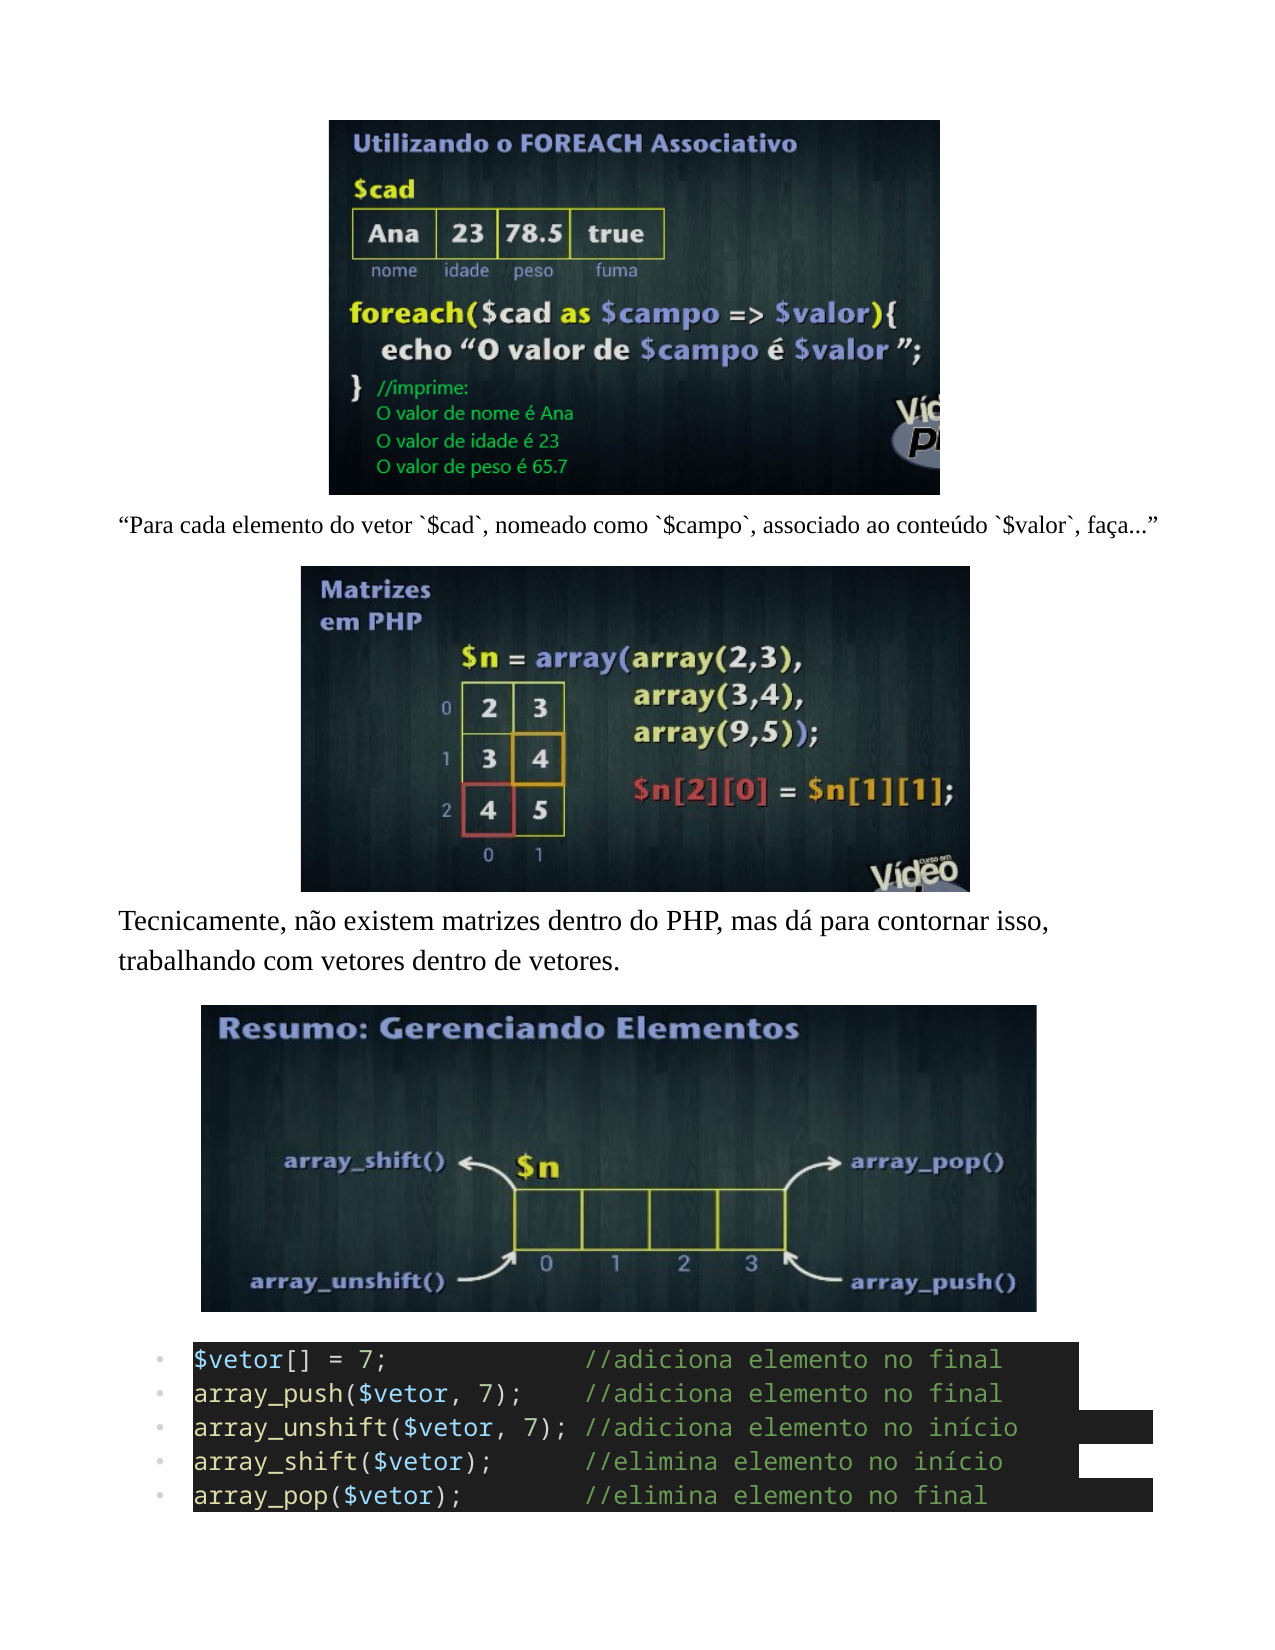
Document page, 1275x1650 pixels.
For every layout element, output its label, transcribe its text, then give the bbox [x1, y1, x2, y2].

list $vetor[] = 7; //adiciona elemento no final [156, 1342, 1157, 1376]
picture [300, 566, 970, 892]
picture [201, 1005, 1037, 1312]
list array_push($vetor, 7); //adiciona elemento no final [156, 1376, 1157, 1410]
list array_shift($vetor); //elimina elemento no início [156, 1444, 1157, 1478]
text Tecnicamente, não existem matrizes dentro do PHP, mas dá para contornar isso, trabalhando com vetores dentro de vetores. [118, 903, 1175, 977]
picture [328, 120, 940, 495]
list array_pop($vetor); //elimina elemento no final [156, 1478, 1157, 1512]
text “Para cada elemento do vetor `$cad`, nomeado como `$campo`, associado ao conteúdo `$valor`, faça...” [118, 511, 1175, 539]
list array_unshift($vetor, 7); //adiciona elemento no início [156, 1410, 1157, 1444]
